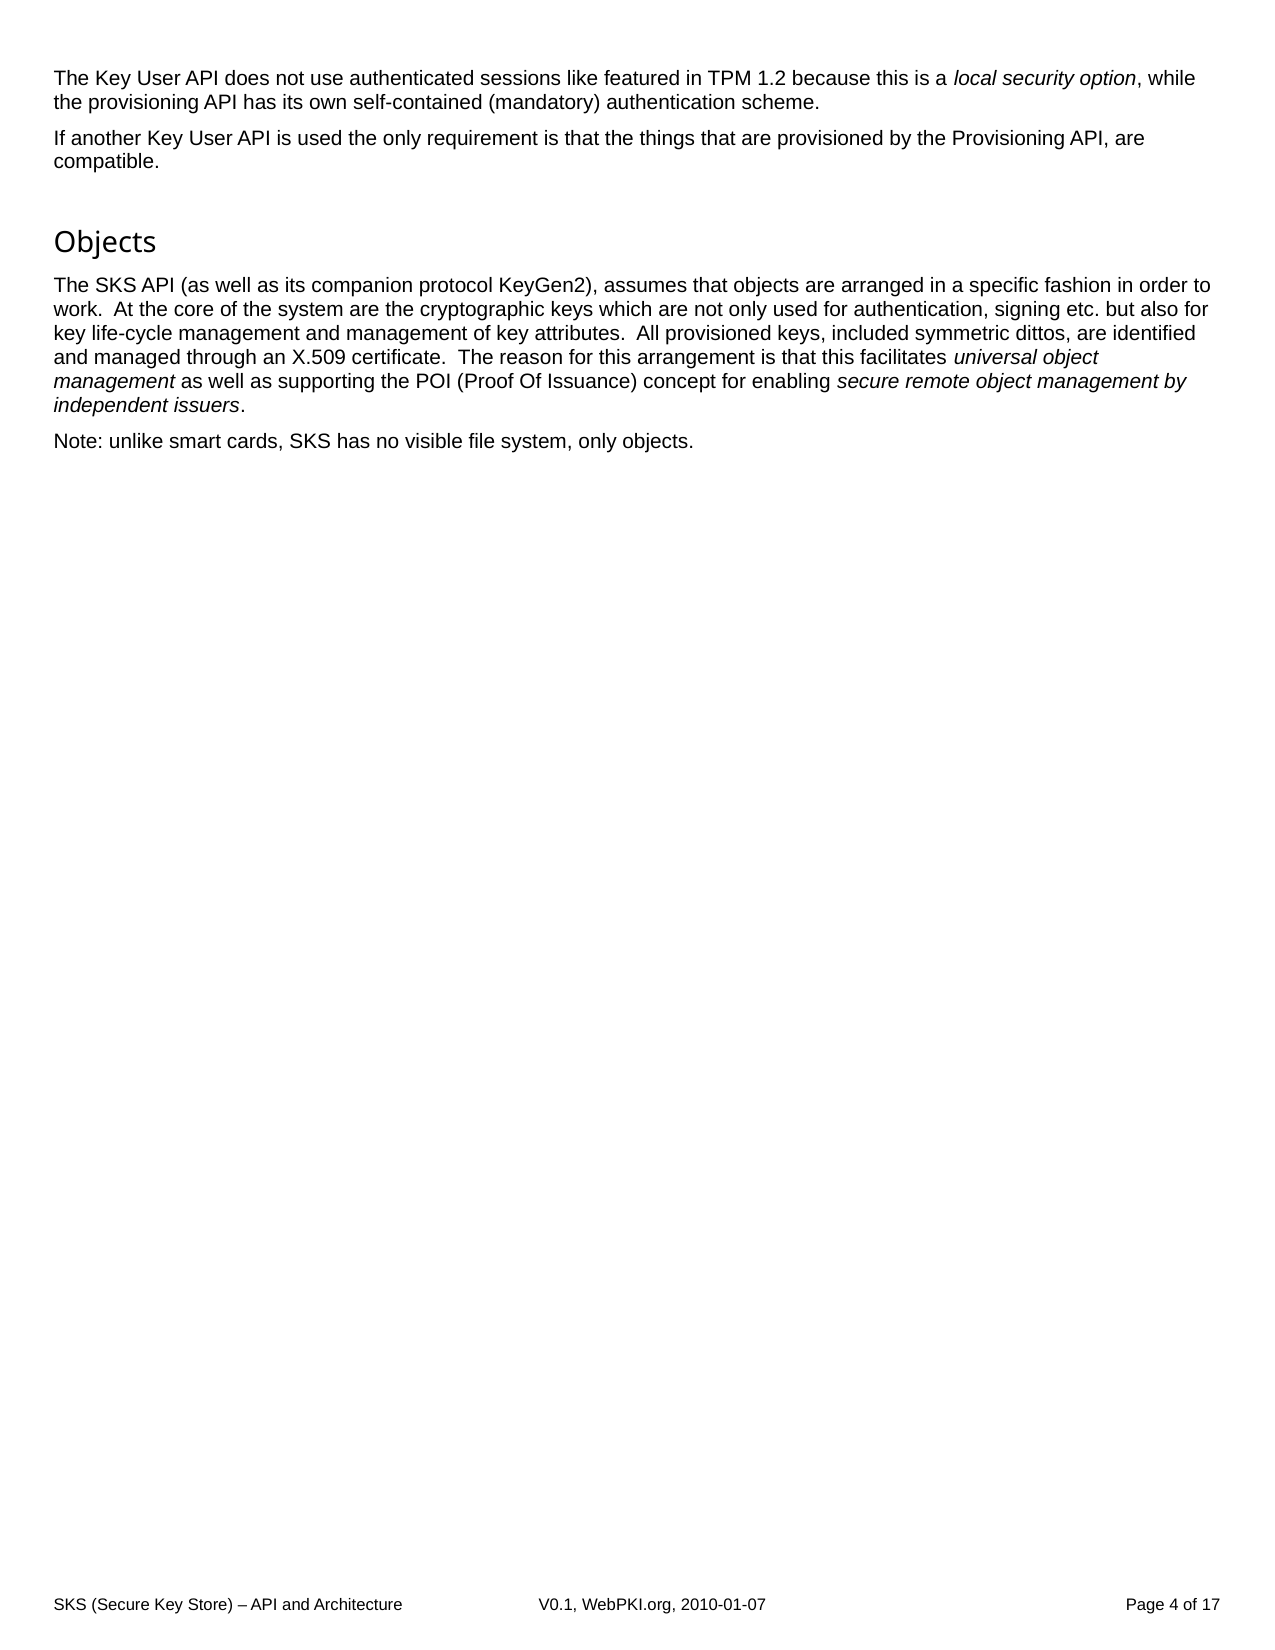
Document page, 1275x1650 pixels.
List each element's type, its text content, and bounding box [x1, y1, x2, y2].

text Note: unlike smart cards, SKS has no visible file system, only objects. [53, 428, 1221, 452]
text The SKS API (as well as its companion protocol KeyGen2), assumes that objects are arranged in a specific fashion in order to work. At the core of the system are the cryptographic keys which are not only used for authentication, signing etc. but also for key life-cycle management and management of key attributes. All provisioned keys, included symmetric dittos, are identified and managed through an X.509 certificate. The reason for this arrangement is that this facilitates universal object management as well as supporting the POI (Proof Of Issuance) concept for enabling secure remote object management by independent issuers. [53, 273, 1221, 417]
text If another Key User API is used the only requirement is that the things that are provisioned by the Provisioning API, are compatible. [53, 125, 1221, 173]
subtitle Objects [53, 221, 1221, 261]
text The Key User API does not use authenticated sessions like featured in TPM 1.2 because this is a local security option, while the provisioning API has its own self-contained (mandatory) authentication scheme. [53, 66, 1221, 114]
